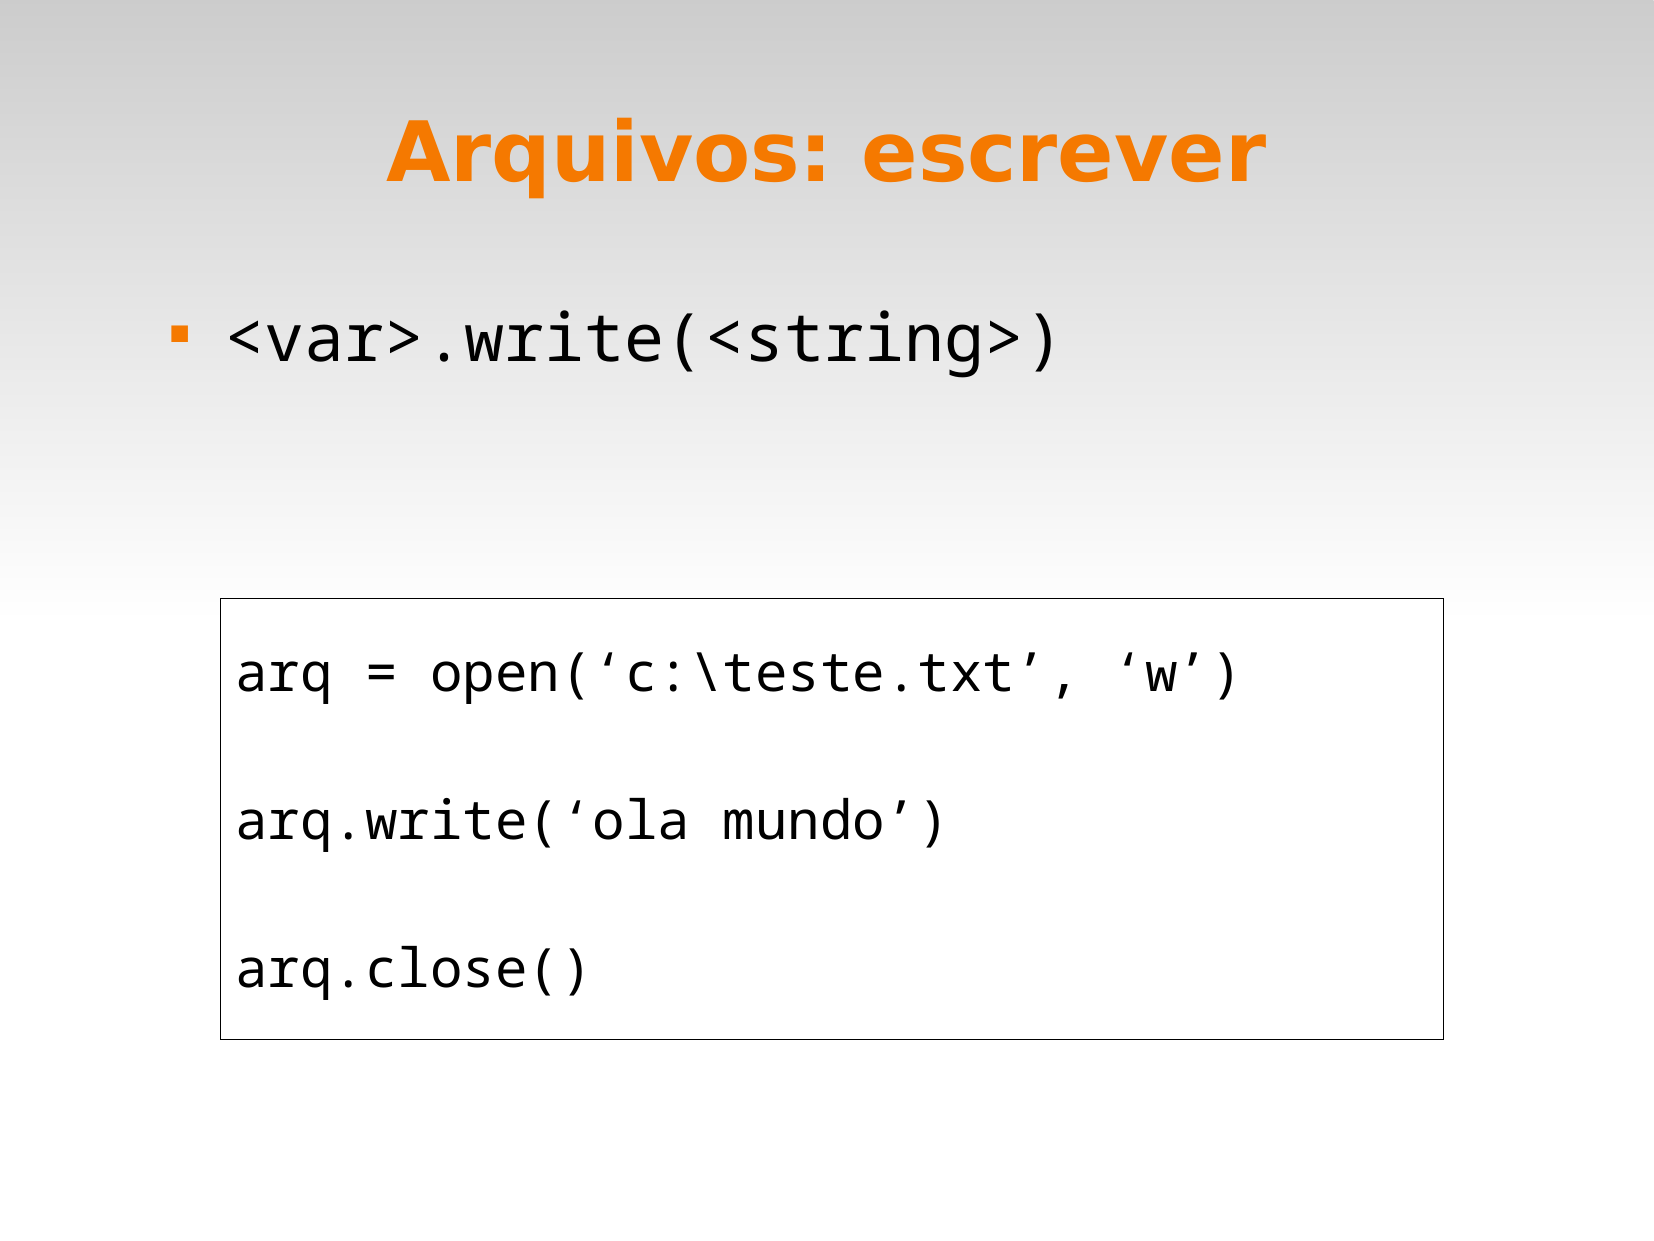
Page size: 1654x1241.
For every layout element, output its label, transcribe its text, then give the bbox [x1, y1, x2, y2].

list <var>.write(<string>) [82, 290, 1571, 1189]
title Arquivos: escrever [82, 49, 1571, 257]
text_box arq = open(‘c:\teste.txt’, ‘w’) arq.write(‘ola mundo’) arq.close() [220, 598, 1444, 1040]
